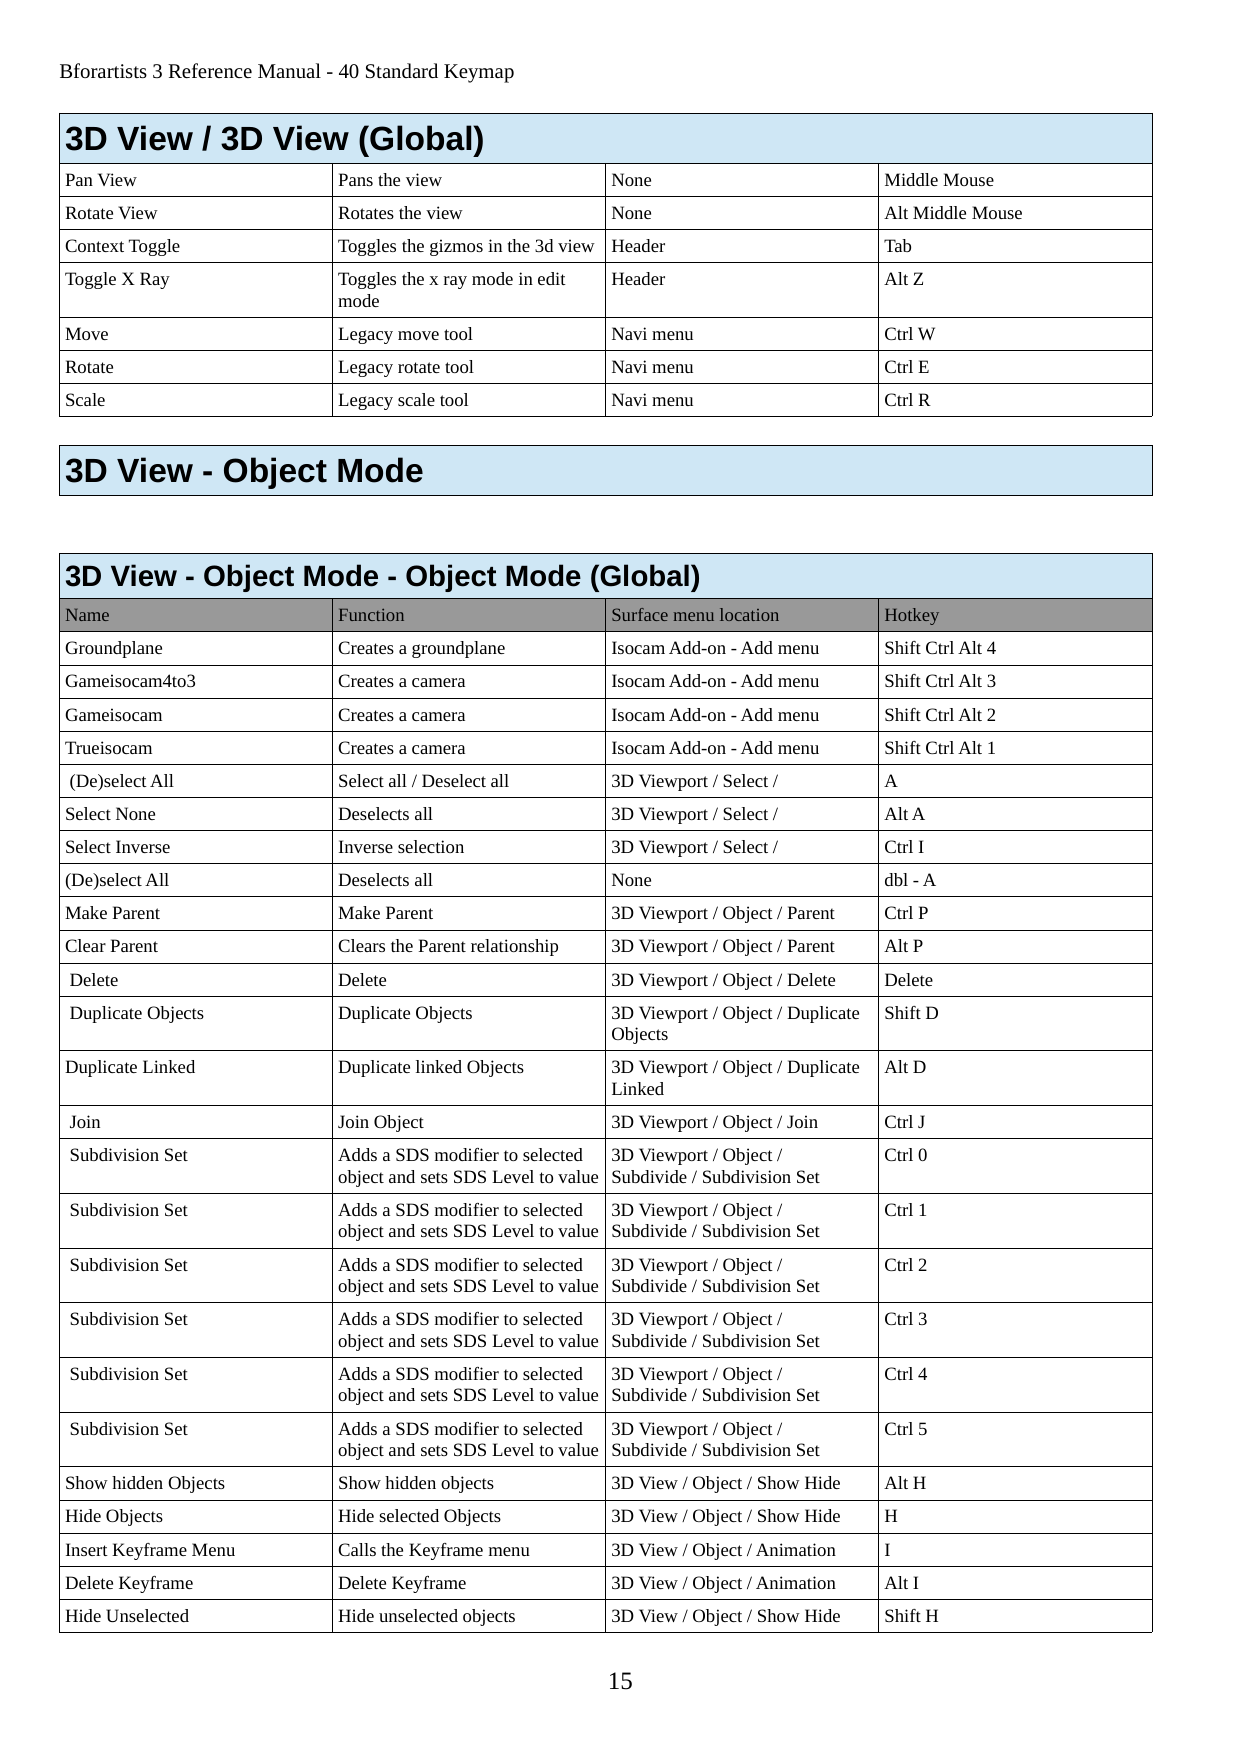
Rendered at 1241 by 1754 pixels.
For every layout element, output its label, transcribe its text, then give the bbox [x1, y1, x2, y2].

table_cell Creates a groundplane [333, 632, 605, 664]
table_cell Adds a SDS modifier to selected object and sets SDS Level to value [333, 1358, 605, 1412]
table_cell Subdivision Set [60, 1194, 332, 1248]
table_cell Rotates the view [333, 197, 605, 229]
table_cell Alt D [879, 1051, 1152, 1105]
table_cell Header [606, 263, 878, 317]
table_cell Legacy scale tool [333, 384, 605, 416]
table_cell Gameisocam [60, 699, 332, 731]
table_cell 3D Viewport / Object / Subdivide / Subdivision Set [606, 1413, 878, 1466]
table_cell Show hidden objects [333, 1467, 605, 1499]
table_cell Ctrl R [879, 384, 1152, 416]
table_cell (De)select All [60, 765, 332, 797]
table_cell Ctrl P [879, 897, 1152, 929]
table_cell Function [333, 599, 605, 631]
table_cell Move [60, 318, 332, 350]
table_cell Groundplane [60, 632, 332, 664]
table_cell Alt Z [879, 263, 1152, 317]
table_cell Hotkey [879, 599, 1152, 631]
table_cell 3D View / Object / Show Hide [606, 1600, 878, 1632]
table_cell Shift Ctrl Alt 2 [879, 699, 1152, 731]
table_cell Ctrl 4 [879, 1358, 1152, 1412]
table_cell None [606, 197, 878, 229]
table_cell Ctrl 2 [879, 1249, 1152, 1302]
table_cell Duplicate Objects [60, 997, 332, 1050]
table_cell Calls the Keyframe menu [333, 1534, 605, 1566]
table_cell Adds a SDS modifier to selected object and sets SDS Level to value [333, 1249, 605, 1302]
table_cell 3D Viewport / Select / [606, 798, 878, 830]
table_cell Delete [333, 964, 605, 996]
table_cell Hide selected Objects [333, 1501, 605, 1533]
table_cell Ctrl W [879, 318, 1152, 350]
table_cell 3D Viewport / Object / Parent [606, 931, 878, 963]
table_cell Ctrl 0 [879, 1139, 1152, 1193]
table_cell Isocam Add-on - Add menu [606, 699, 878, 731]
table_cell Toggles the x ray mode in edit mode [333, 263, 605, 317]
table_cell (De)select All [60, 864, 332, 896]
table_cell Select Inverse [60, 831, 332, 863]
table_cell 3D Viewport / Object / Join [606, 1106, 878, 1138]
table_cell 3D View / Object / Show Hide [606, 1501, 878, 1533]
table_cell 3D Viewport / Object / Subdivide / Subdivision Set [606, 1358, 878, 1412]
table_cell 3D View / Object / Show Hide [606, 1467, 878, 1499]
table_cell Select None [60, 798, 332, 830]
table_cell Navi menu [606, 318, 878, 350]
table_cell 3D View / Object / Animation [606, 1534, 878, 1566]
table_cell Subdivision Set [60, 1358, 332, 1412]
table_cell Insert Keyframe Menu [60, 1534, 332, 1566]
table_cell Duplicate linked Objects [333, 1051, 605, 1105]
table_cell Hide unselected objects [333, 1600, 605, 1632]
table_cell Inverse selection [333, 831, 605, 863]
table_cell Navi menu [606, 351, 878, 383]
table_cell Alt Middle Mouse [879, 197, 1152, 229]
table_cell Shift Ctrl Alt 3 [879, 666, 1152, 698]
table_cell 3D View / Object / Animation [606, 1567, 878, 1599]
table_cell Toggle X Ray [60, 263, 332, 317]
table_cell Rotate [60, 351, 332, 383]
table_cell Shift H [879, 1600, 1152, 1632]
table_cell Alt P [879, 931, 1152, 963]
table_cell Alt I [879, 1567, 1152, 1599]
table_cell Subdivision Set [60, 1303, 332, 1357]
table_cell Surface menu location [606, 599, 878, 631]
table_cell Creates a camera [333, 699, 605, 731]
table_cell Isocam Add-on - Add menu [606, 632, 878, 664]
table_cell Shift D [879, 997, 1152, 1050]
table_cell Make Parent [60, 897, 332, 929]
table_header 3D View / 3D View (Global) [60, 114, 1152, 163]
table_cell Trueisocam [60, 732, 332, 764]
table_cell I [879, 1534, 1152, 1566]
table_cell Name [60, 599, 332, 631]
table_cell Shift Ctrl Alt 4 [879, 632, 1152, 664]
table_cell Creates a camera [333, 732, 605, 764]
table_header 3D View - Object Mode [60, 446, 1152, 495]
table_cell Toggles the gizmos in the 3d view [333, 230, 605, 262]
table_header 3D View - Object Mode - Object Mode (Global) [60, 554, 1152, 598]
table_cell Hide Unselected [60, 1600, 332, 1632]
table_cell 3D Viewport / Object / Parent [606, 897, 878, 929]
table_cell Delete [879, 964, 1152, 996]
table_cell Pan View [60, 164, 332, 196]
table_cell Adds a SDS modifier to selected object and sets SDS Level to value [333, 1139, 605, 1193]
table_cell Show hidden Objects [60, 1467, 332, 1499]
table_cell Clear Parent [60, 931, 332, 963]
table_cell Adds a SDS modifier to selected object and sets SDS Level to value [333, 1413, 605, 1466]
table_cell Ctrl 1 [879, 1194, 1152, 1248]
table_cell Alt A [879, 798, 1152, 830]
table_cell Duplicate Linked [60, 1051, 332, 1105]
table_cell Isocam Add-on - Add menu [606, 666, 878, 698]
table_cell Adds a SDS modifier to selected object and sets SDS Level to value [333, 1303, 605, 1357]
table_cell A [879, 765, 1152, 797]
table_cell Ctrl 3 [879, 1303, 1152, 1357]
table_cell Join [60, 1106, 332, 1138]
table_cell Clears the Parent relationship [333, 931, 605, 963]
table_cell Subdivision Set [60, 1139, 332, 1193]
table_cell 3D Viewport / Select / [606, 765, 878, 797]
table_cell Hide Objects [60, 1501, 332, 1533]
table_cell Gameisocam4to3 [60, 666, 332, 698]
table_cell Delete Keyframe [60, 1567, 332, 1599]
table_cell 3D Viewport / Object / Duplicate Objects [606, 997, 878, 1050]
table_cell Alt H [879, 1467, 1152, 1499]
table_cell Legacy move tool [333, 318, 605, 350]
table_cell Isocam Add-on - Add menu [606, 732, 878, 764]
table_cell Pans the view [333, 164, 605, 196]
table_cell Subdivision Set [60, 1413, 332, 1466]
table_cell Ctrl 5 [879, 1413, 1152, 1466]
table_cell Context Toggle [60, 230, 332, 262]
table_cell H [879, 1501, 1152, 1533]
table_cell Delete [60, 964, 332, 996]
table_cell Rotate View [60, 197, 332, 229]
table_cell Scale [60, 384, 332, 416]
table_cell Deselects all [333, 798, 605, 830]
table_cell Header [606, 230, 878, 262]
table_cell Adds a SDS modifier to selected object and sets SDS Level to value [333, 1194, 605, 1248]
table_cell Ctrl I [879, 831, 1152, 863]
table_cell 3D Viewport / Object / Duplicate Linked [606, 1051, 878, 1105]
table_cell None [606, 864, 878, 896]
table_cell 3D Viewport / Object / Subdivide / Subdivision Set [606, 1249, 878, 1302]
table_cell Join Object [333, 1106, 605, 1138]
table_cell Legacy rotate tool [333, 351, 605, 383]
table_cell Make Parent [333, 897, 605, 929]
table_cell Delete Keyframe [333, 1567, 605, 1599]
table_cell 3D Viewport / Object / Delete [606, 964, 878, 996]
table_cell Deselects all [333, 864, 605, 896]
table_cell 3D Viewport / Object / Subdivide / Subdivision Set [606, 1303, 878, 1357]
table_cell Duplicate Objects [333, 997, 605, 1050]
table_cell Ctrl J [879, 1106, 1152, 1138]
table_cell Tab [879, 230, 1152, 262]
table_cell None [606, 164, 878, 196]
table_cell Select all / Deselect all [333, 765, 605, 797]
table_cell Subdivision Set [60, 1249, 332, 1302]
table_cell Middle Mouse [879, 164, 1152, 196]
table_cell 3D Viewport / Select / [606, 831, 878, 863]
table_cell 3D Viewport / Object / Subdivide / Subdivision Set [606, 1194, 878, 1248]
table_cell dbl - A [879, 864, 1152, 896]
table_cell Ctrl E [879, 351, 1152, 383]
table_cell Navi menu [606, 384, 878, 416]
table_cell Shift Ctrl Alt 1 [879, 732, 1152, 764]
table_cell Creates a camera [333, 666, 605, 698]
table_cell 3D Viewport / Object / Subdivide / Subdivision Set [606, 1139, 878, 1193]
